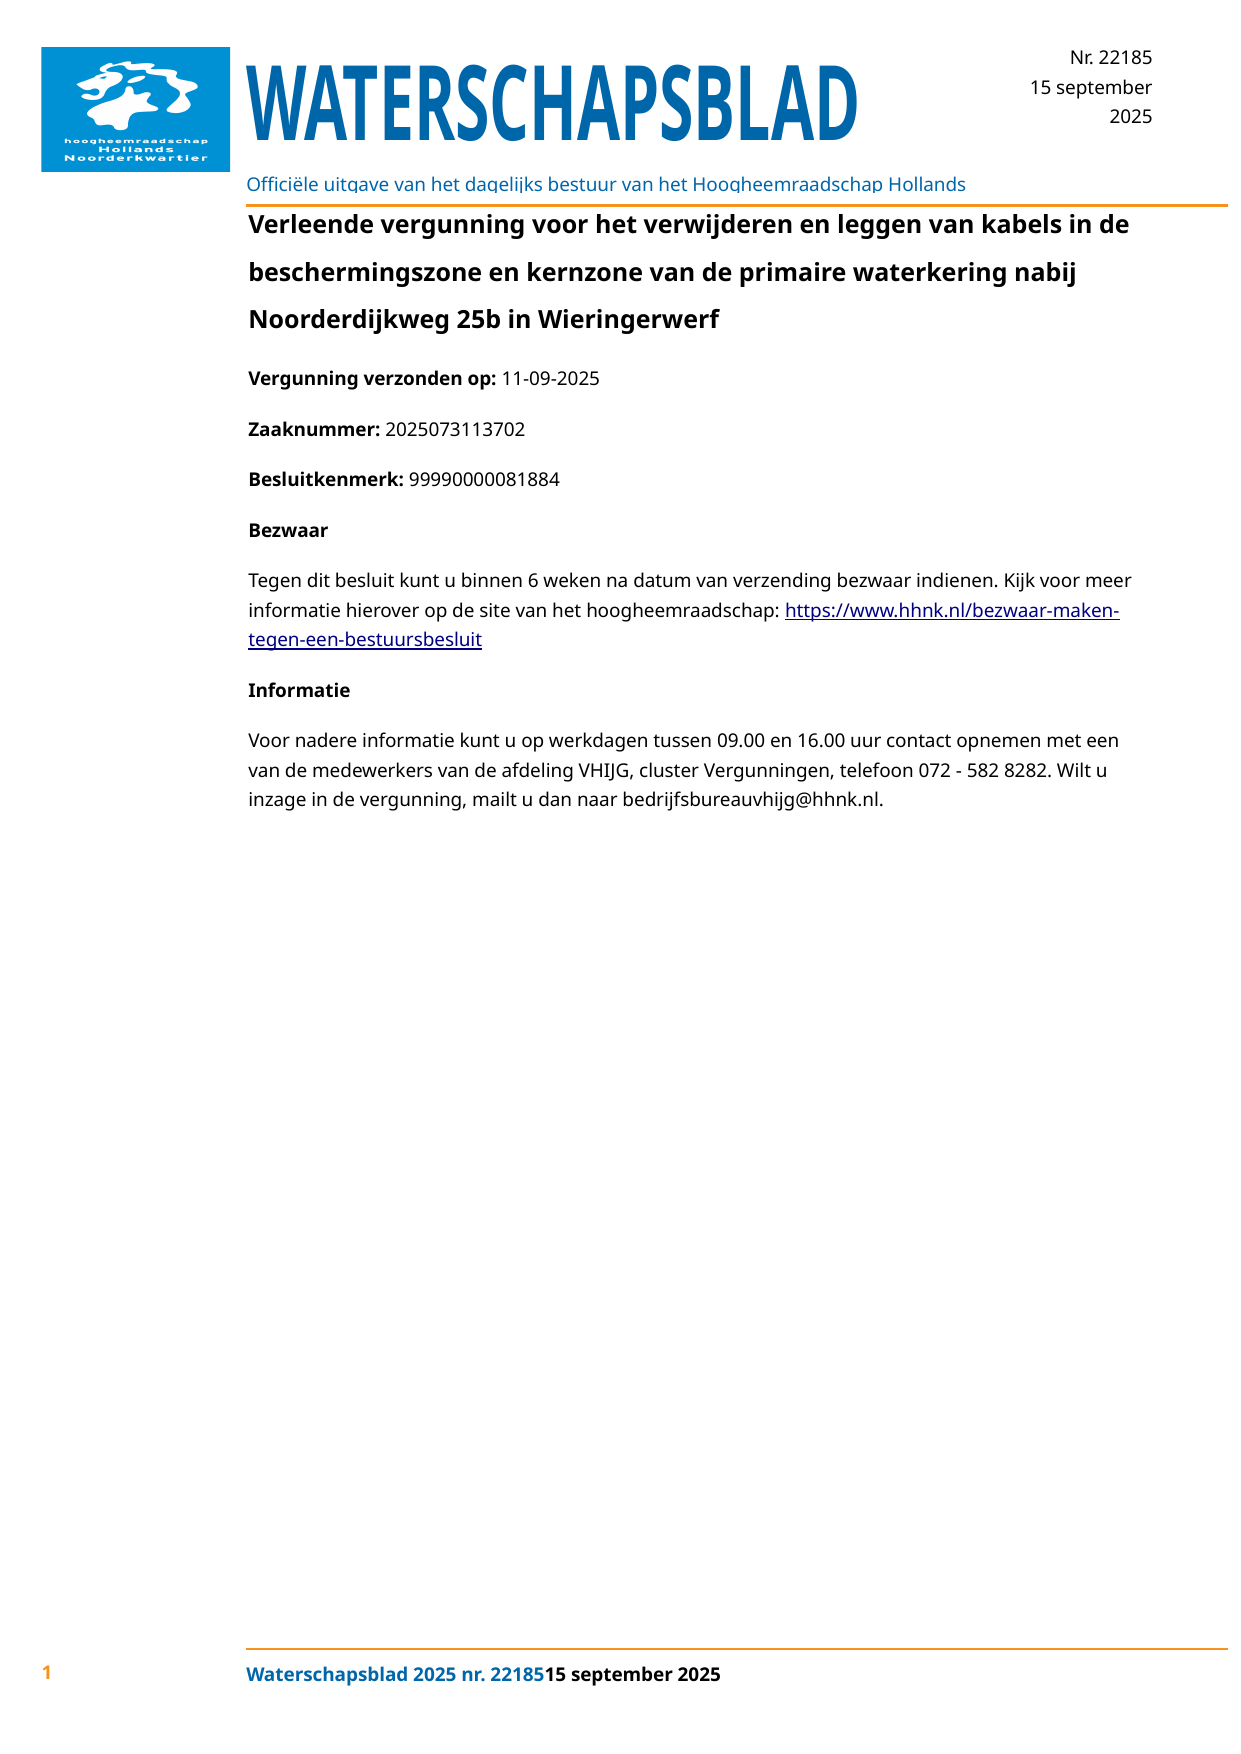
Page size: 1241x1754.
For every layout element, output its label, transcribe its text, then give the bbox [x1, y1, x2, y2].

text Voor nadere informatie kunt u op werkdagen tussen 09.00 en 16.00 uur contact opnemen met een van de medewerkers van de afdeling VHIJG, cluster Vergunningen, telefoon 072 - 582 8282. Wilt u inzage in de vergunning, mailt u dan naar bedrijfsbureauvhijg@hhnk.nl. [248, 727, 1152, 812]
text Verleende vergunning voor het verwijderen en leggen van kabels in de beschermingszone en kernzone van de primaire waterkering nabij Noorderdijkweg 25b in Wieringerwerf [248, 207, 1152, 336]
picture [118, 62, 197, 112]
picture [78, 64, 122, 99]
picture [129, 76, 144, 82]
text Informatie [248, 677, 1152, 702]
text Tegen dit besluit kunt u binnen 6 weken na datum van verzending bezwaar indienen. Kijk voor meer informatie hierover op de site van het hoogheemraadschap: https://www.hhnk.nl/bezwaar-maken-tegen-een-bestuursbesluit [248, 567, 1152, 652]
picture [88, 87, 157, 130]
text Vergunning verzonden op: 11-09-2025 [248, 366, 1152, 391]
text Bezwaar [248, 517, 1152, 542]
text Besluitkenmerk: 99990000081884 [248, 466, 1152, 492]
text Zaaknummer: 2025073113702 [248, 416, 1152, 442]
